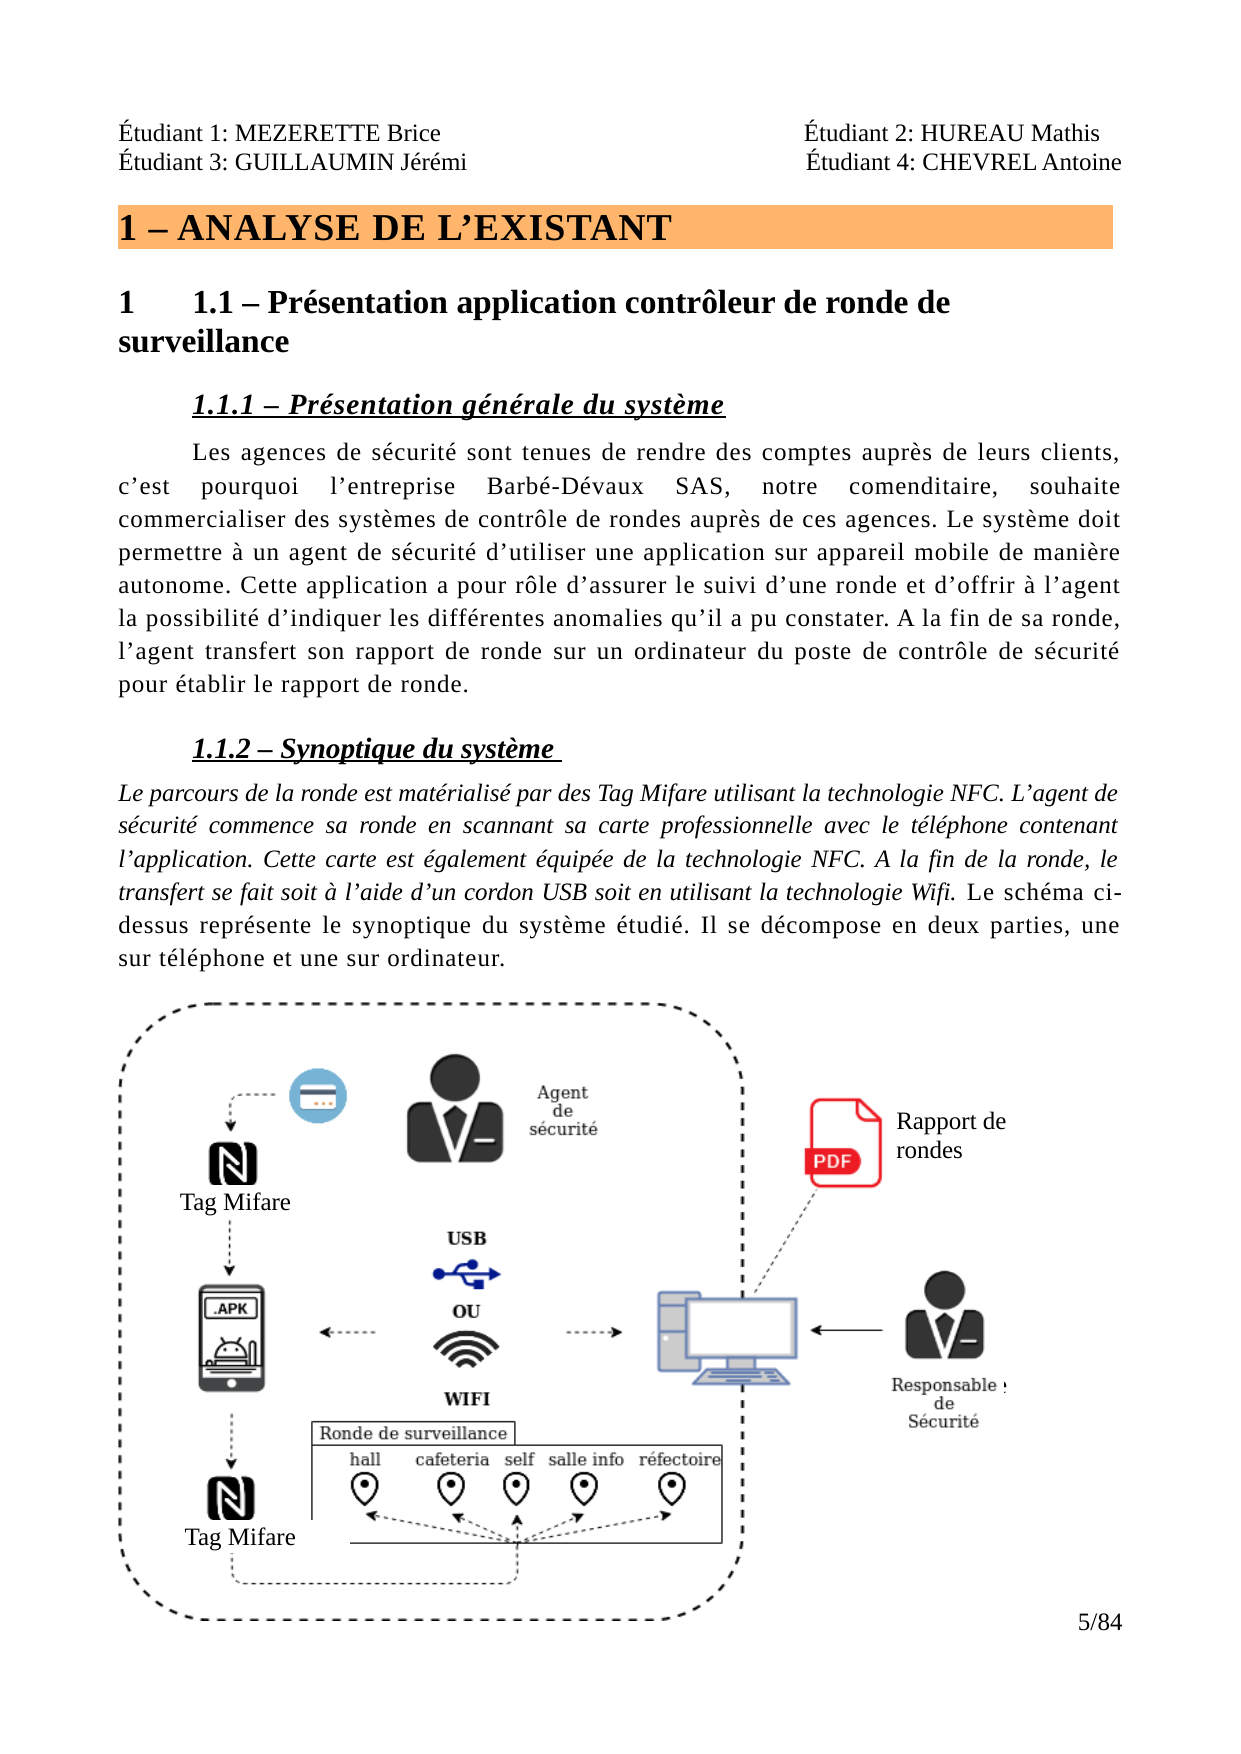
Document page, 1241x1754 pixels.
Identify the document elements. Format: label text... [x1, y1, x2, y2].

subtitle 1.1.1 – Présentation générale du système [118, 387, 1122, 421]
text Les agences de sécurité sont tenues de rendre des comptes auprès de leurs clients, c’est pourquoi l’entreprise Barbé-Dévaux SAS, notre comenditaire, souhaite commercialiser des systèmes de contrôle de rondes auprès de ces agences. Le système doit permettre à un agent de sécurité d’utiliser une application sur appareil mobile de manière autonome. Cette application a pour rôle d’assurer le suivi d’une ronde et d’offrir à l’agent la possibilité d’indiquer les différentes anomalies qu’il a pu constater. A la fin de sa ronde, l’agent transfert son rapport de ronde sur un ordinateur du poste de contrôle de sécurité pour établir le rapport de ronde. [118, 433, 1122, 698]
subtitle 1.1.2 – Synoptique du système [118, 731, 1122, 765]
text Le parcours de la ronde est matérialisé par des Tag Mifare utilisant la technologie NFC. L’agent de sécurité commence sa ronde en scannant sa carte professionnelle avec le téléphone contenant l’application. Cette carte est également équipée de la technologie NFC. A la fin de la ronde, le transfert se fait soit à l’aide d’un cordon USB soit en utilisant la technologie Wifi. Le schéma ci-dessus représente le synoptique du système étudié. Il se décompose en deux parties, une sur téléphone et une sur ordinateur. [118, 778, 1122, 971]
picture [118, 1002, 1004, 1621]
subtitle 1.1 – Présentation application contrôleur de ronde de surveillance [118, 282, 1122, 360]
subtitle 1 – ANALYSE DE L’EXISTANT [118, 205, 1122, 249]
